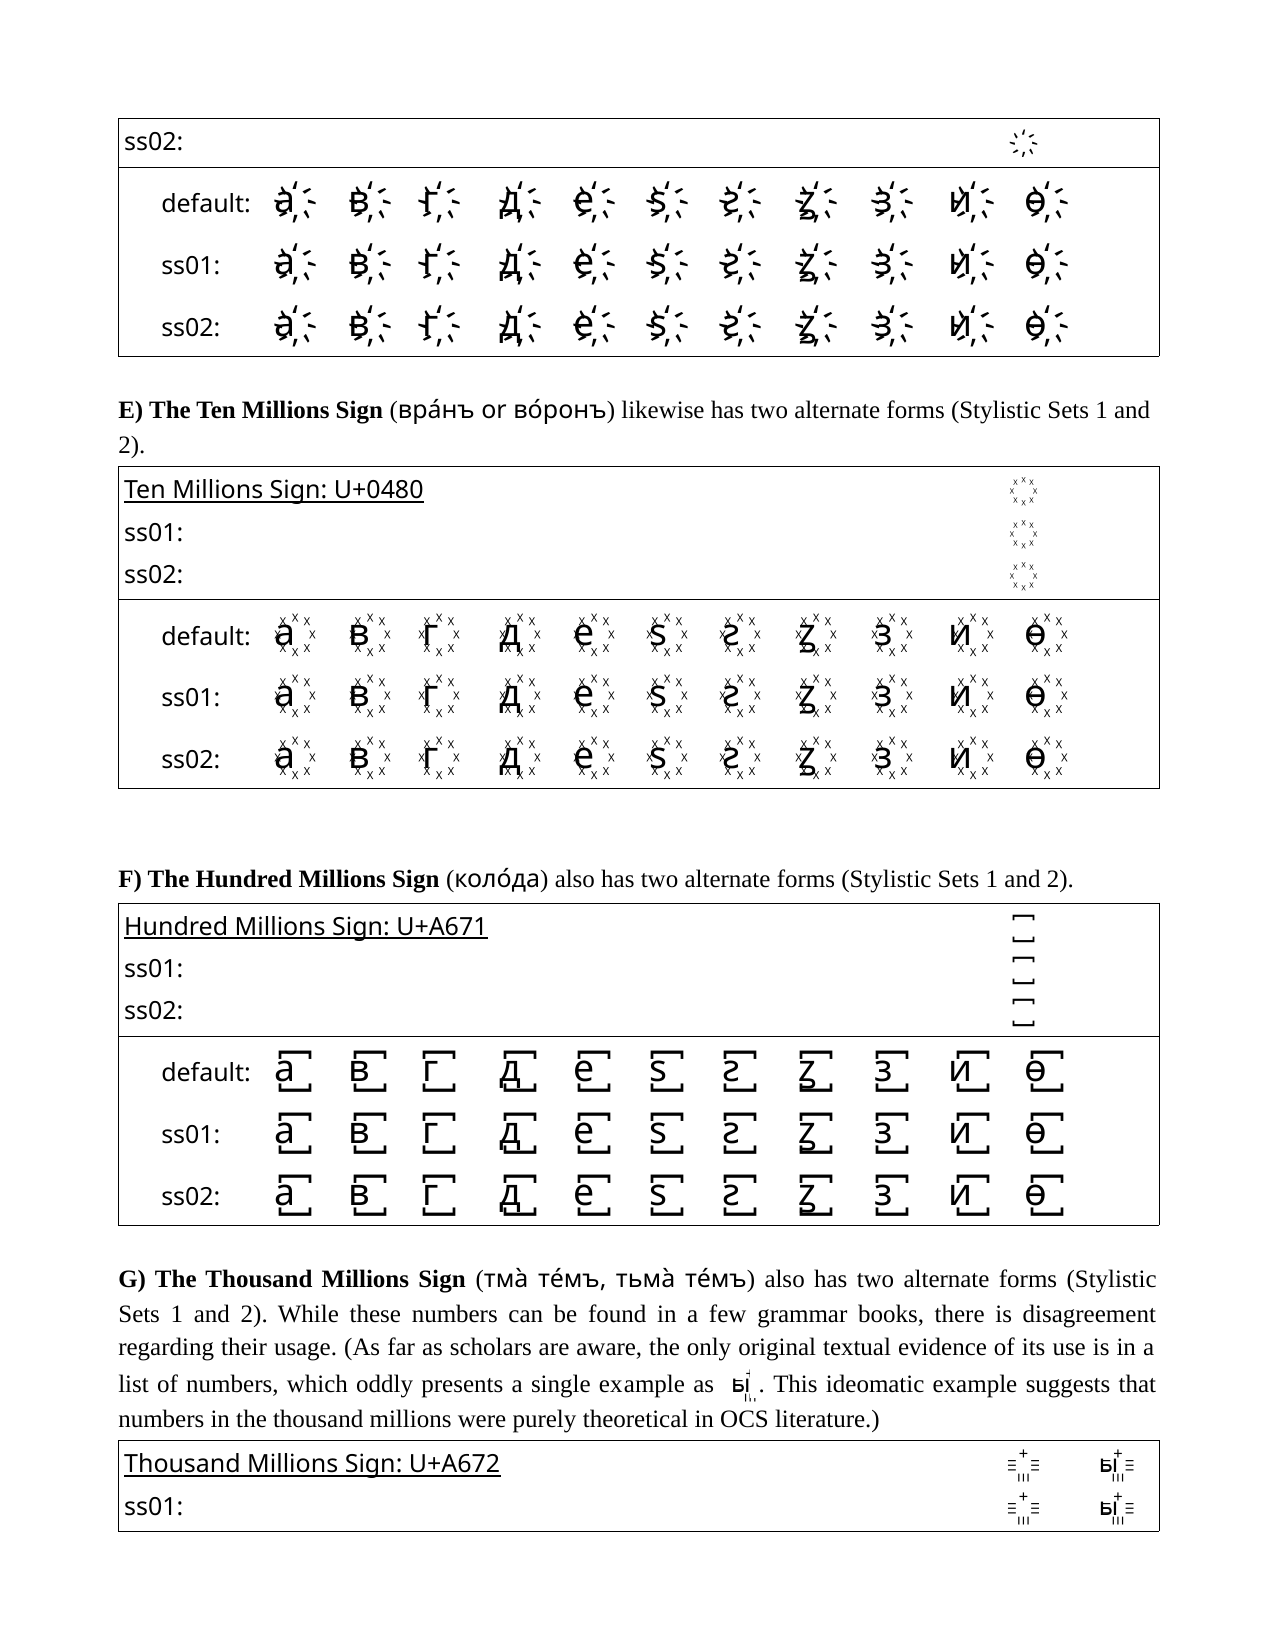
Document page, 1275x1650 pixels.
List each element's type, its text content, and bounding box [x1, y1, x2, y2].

table_cell default: а꙱ в꙱ г꙱ д꙱ е꙱ ѕ꙱ ꙅ꙱ ꙁ꙱ з꙱ и꙱ ѳ꙱ ss01: а꙱ в꙱ г꙱ д꙱ е꙱ ѕ꙱ ꙅ꙱ ꙁ꙱ з꙱ и꙱ ѳ꙱ ss02: а꙱ в꙱ г꙱ д꙱ е꙱ ѕ꙱ ꙅ꙱ ꙁ꙱ з꙱ и꙱ ѳ꙱ [119, 1037, 1159, 1224]
text F) The Hundred Millions Sign (коло́да) also has two alternate forms (Stylistic Sets 1 and 2). [118, 860, 1157, 894]
text G) The Thousand Millions Sign (тма̀ те́мъ, тьма̀ те́мъ) also has two alternate forms (Stylistic Sets 1 and 2). While these numbers can be found in a few grammar books, there is disagreement regarding their usage. (As far as scholars are aware, the only original textual evidence of its use is in a list of numbers, which oddly presents a single example as ы꙲ . This ideomatic example suggests that numbers in the thousand millions were purely theoretical in OCS literature.) [118, 1261, 1157, 1433]
text E) The Ten Millions Sign (вра́нъ or во́ронъ) likewise has two alternate forms (Stylistic Sets 1 and 2). [118, 392, 1157, 459]
table_cell default: а꙰ в꙰ г꙰ д꙰ е꙰ ѕ꙰ ꙅ꙰ ꙁ꙰ з꙰ и꙰ ѳ꙰ ss01: а꙰ в꙰ г꙰ д꙰ е꙰ ѕ꙰ ꙅ꙰ ꙁ꙰ з꙰ и꙰ ѳ꙰ ss02: а꙰ в꙰ г꙰ д꙰ е꙰ ѕ꙰ ꙅ꙰ ꙁ꙰ з꙰ и꙰ ѳ꙰ [119, 600, 1159, 788]
table_header ss02: ҉ [119, 119, 1159, 167]
table_header Ten Millions Sign: U+0480 ꙰ ss01: ꙰ ss02: ꙰ [119, 467, 1159, 599]
table_cell default: а҉ в҉ г҉ д҉ е҉ ѕ҉ ꙅ҉ ꙁ҉ з҉ и҉ ѳ҉ ss01: а҉ в҉ г҉ д҉ е҉ ѕ҉ ꙅ҉ ꙁ҉ з҉ и҉ ѳ҉ ss02: а҉ в҉ г҉ д҉ е҉ ѕ҉ ꙅ҉ ꙁ҉ з҉ и҉ ѳ҉ [119, 168, 1159, 356]
table_header Thousand Millions Sign: U+A672 ꙲ ы꙲ ss01: ꙲ ы꙲ [119, 1441, 1159, 1531]
table_header Hundred Millions Sign: U+A671 ꙱ ss01: ꙱ ss02: ꙱ [119, 904, 1159, 1036]
